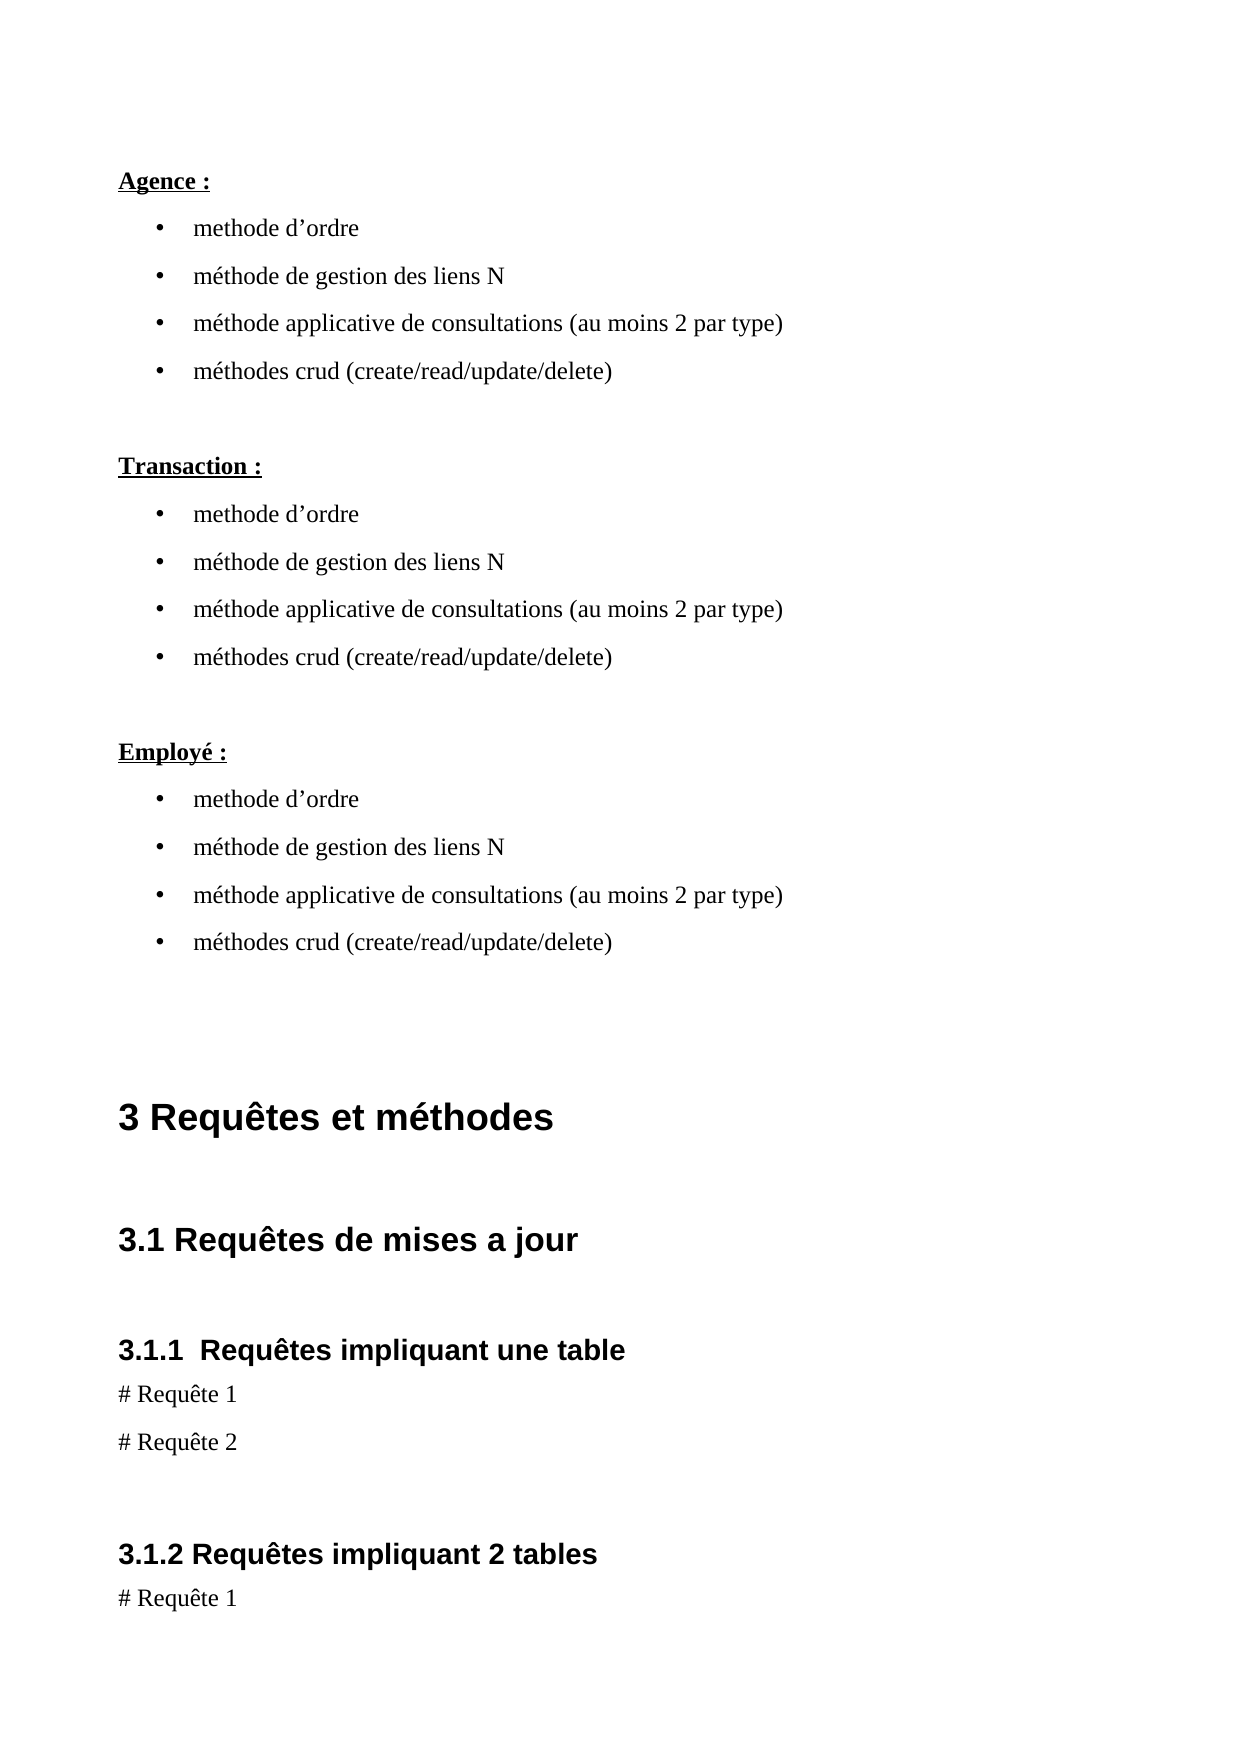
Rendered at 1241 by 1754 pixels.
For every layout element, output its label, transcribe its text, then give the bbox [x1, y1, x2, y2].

list méthodes crud (create/read/update/delete) [156, 927, 1122, 956]
list méthode applicative de consultations (au moins 2 par type) [156, 594, 1122, 623]
text Agence : [118, 166, 1122, 194]
list méthode applicative de consultations (au moins 2 par type) [156, 880, 1122, 908]
subtitle 3 Requêtes et méthodes [118, 1095, 1122, 1139]
list méthode applicative de consultations (au moins 2 par type) [156, 308, 1122, 337]
text Transaction : [118, 451, 1122, 480]
text # Requête 1 [118, 1379, 1122, 1408]
list methode d’ordre [156, 499, 1122, 528]
text # Requête 1 [118, 1583, 1122, 1612]
text # Requête 2 [118, 1427, 1122, 1456]
subtitle 3.1 Requêtes de mises a jour [118, 1220, 1122, 1258]
list méthode de gestion des liens N [156, 547, 1122, 575]
subtitle 3.1.2 Requêtes impliquant 2 tables [118, 1537, 1122, 1571]
subtitle 3.1.1 Requêtes impliquant une table [118, 1333, 1122, 1367]
list methode d’ordre [156, 213, 1122, 242]
list méthodes crud (create/read/update/delete) [156, 356, 1122, 385]
text Employé : [118, 737, 1122, 766]
list méthodes crud (create/read/update/delete) [156, 642, 1122, 671]
list methode d’ordre [156, 784, 1122, 813]
list méthode de gestion des liens N [156, 832, 1122, 861]
list méthode de gestion des liens N [156, 261, 1122, 290]
